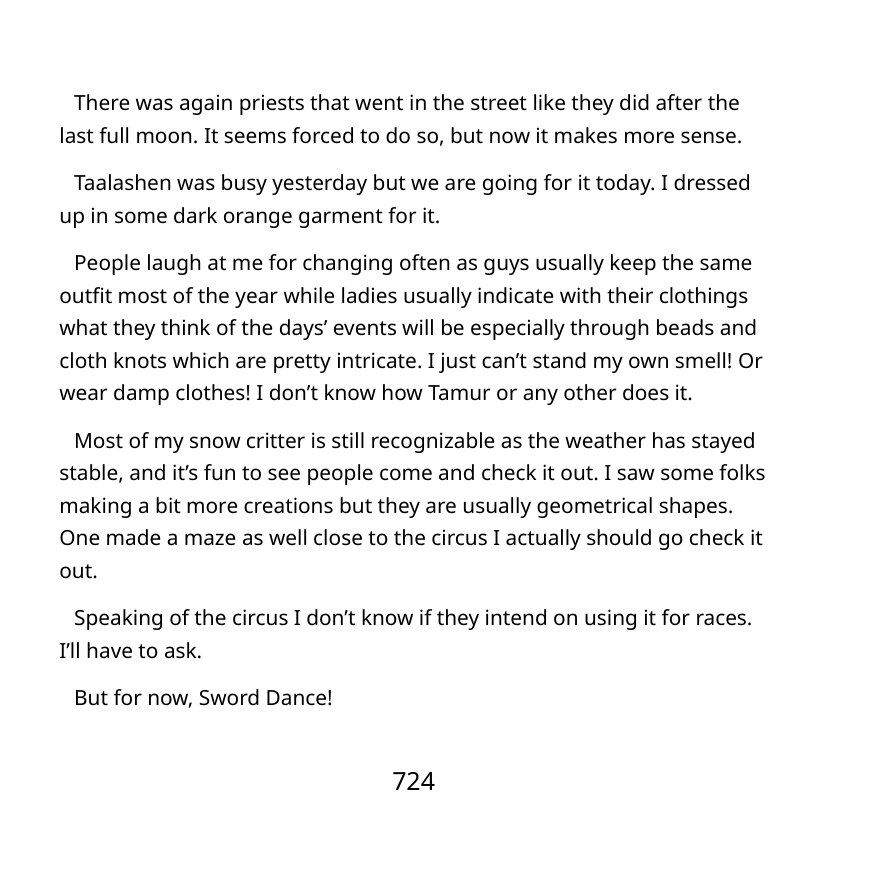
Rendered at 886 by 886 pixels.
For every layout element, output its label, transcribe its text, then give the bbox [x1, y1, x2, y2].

text Most of my snow critter is still recognizable as the weather has stayed stable, and it’s fun to see people come and check it out. I saw some folks making a bit more creations but they are usually geometrical shapes. One made a maze as well close to the circus I actually should go check it out. [59, 426, 768, 584]
text Speaking of the circus I don’t know if they intend on using it for races. I’ll have to ask. [59, 603, 768, 664]
text There was again priests that went in the street like they did after the last full moon. It seems forced to do so, but now it makes more sense. [59, 88, 768, 149]
text Taalashen was busy yesterday but we are going for it today. I dressed up in some dark orange garment for it. [59, 168, 768, 229]
text People laugh at me for changing often as guys usually keep the same outfit most of the year while ladies usually indicate with their clothings what they think of the days’ events will be especially through beads and cloth knots which are pretty intricate. I just can’t stand my own smell! Or wear damp clothes! I don’t know how Tamur or any other does it. [59, 248, 768, 407]
text But for now, Sword Dance! [59, 683, 768, 712]
